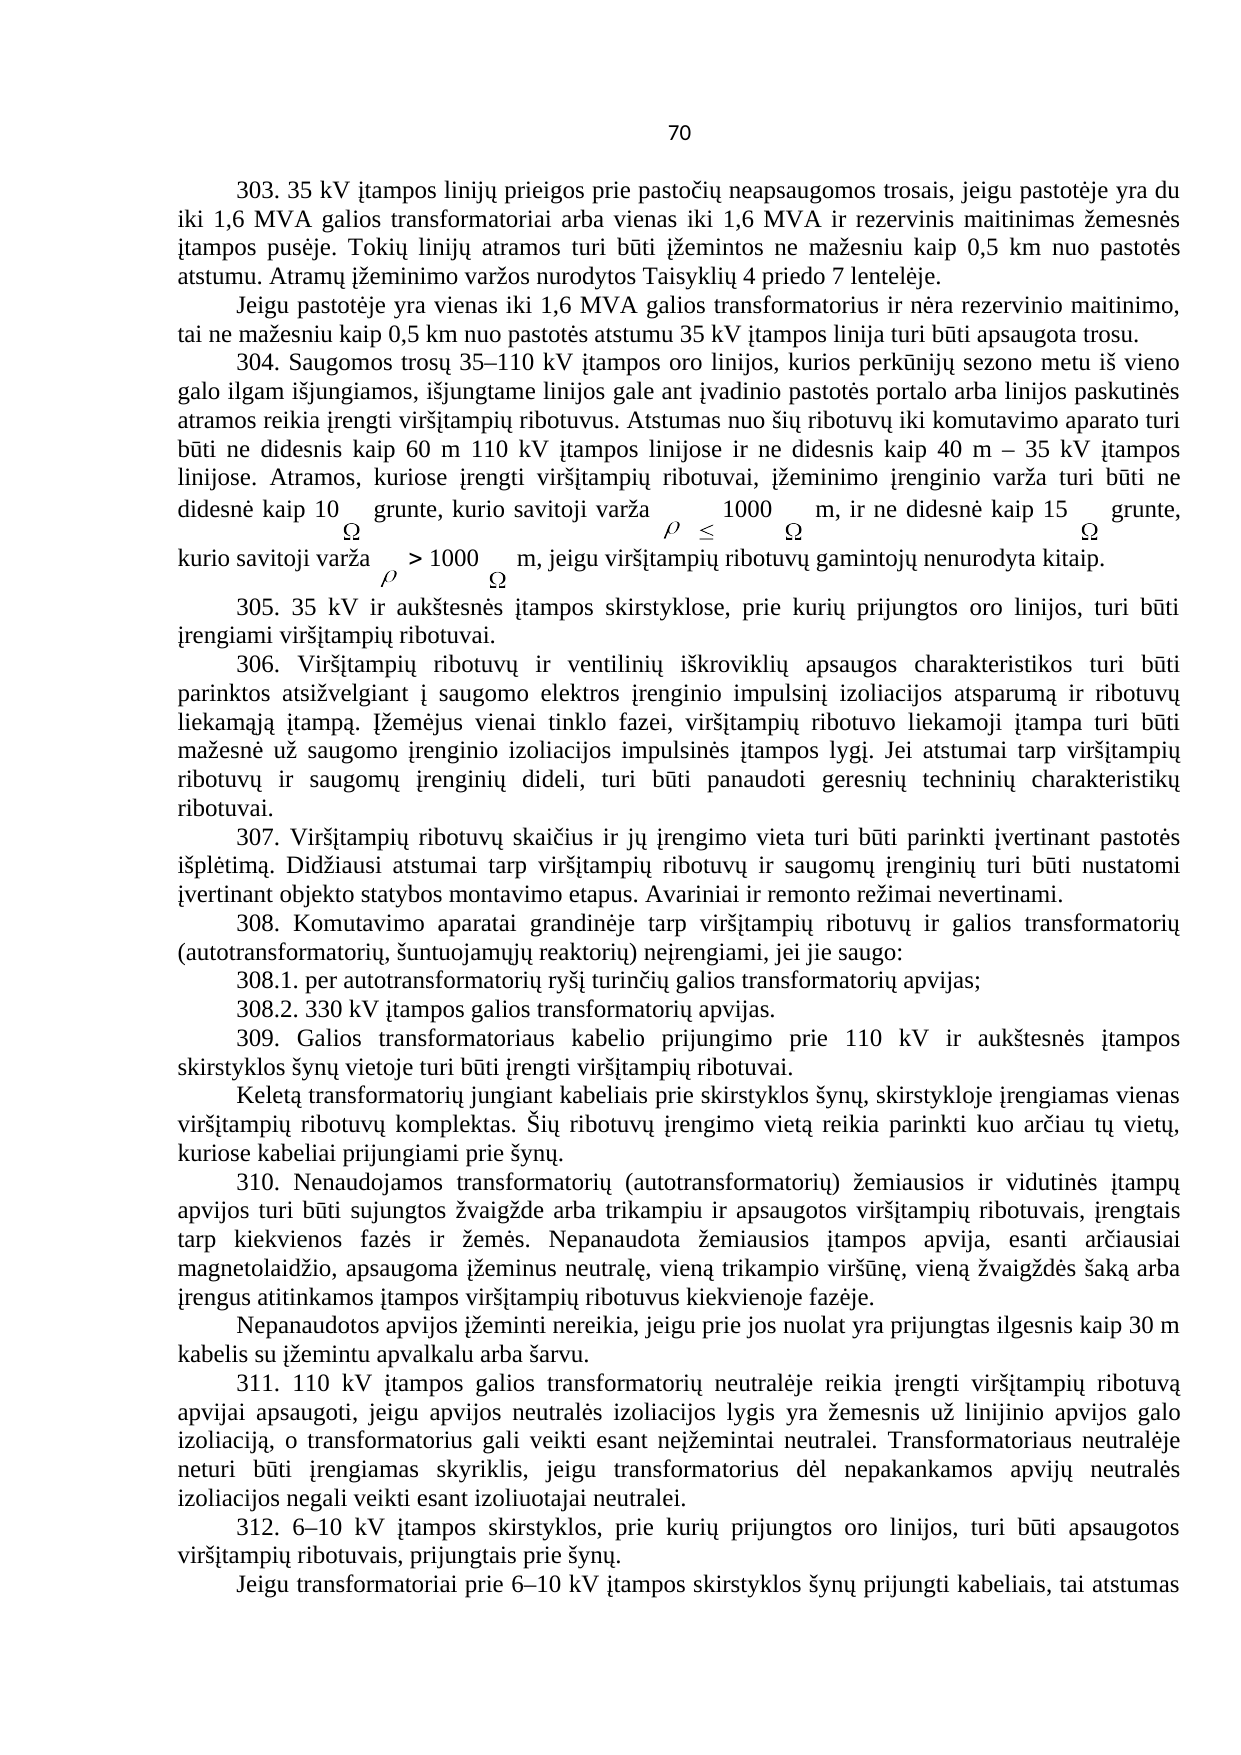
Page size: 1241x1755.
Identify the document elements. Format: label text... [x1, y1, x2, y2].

text 303. 35 kV įtampos linijų prieigos prie pastočių neapsaugomos trosais, jeigu pastotėje yra du iki 1,6 MVA galios transformatoriai arba vienas iki 1,6 MVA ir rezervinis maitinimas žemesnės įtampos pusėje. Tokių linijų atramos turi būti įžemintos ne mažesniu kaip 0,5 km nuo pastotės atstumu. Atramų įžeminimo varžos nurodytos Taisyklių 4 priedo 7 lentelėje. [177, 175, 1181, 290]
text 308.1. per autotransformatorių ryšį turinčių galios transformatorių apvijas; [177, 966, 1181, 994]
text 306. Viršįtampių ribotuvų ir ventilinių iškroviklių apsaugos charakteristikos turi būti parinktos atsižvelgiant į saugomo elektros įrenginio impulsinį izoliacijos atsparumą ir ribotuvų liekamąją įtampą. Įžemėjus vienai tinklo fazei, viršįtampių ribotuvo liekamoji įtampa turi būti mažesnė už saugomo įrenginio izoliacijos impulsinės įtampos lygį. Jei atstumai tarp viršįtampių ribotuvų ir saugomų įrenginių dideli, turi būti panaudoti geresnių techninių charakteristikų ribotuvai. [177, 649, 1181, 822]
text 305. 35 kV ir aukštesnės įtampos skirstyklose, prie kurių prijungtos oro linijos, turi būti įrengiami viršįtampių ribotuvai. [177, 592, 1181, 649]
text 308.2. 330 kV įtampos galios transformatorių apvijas. [177, 994, 1181, 1023]
text Nepanaudotos apvijos įžeminti nereikia, jeigu prie jos nuolat yra prijungtas ilgesnis kaip 30 m kabelis su įžemintu apvalkalu arba šarvu. [177, 1311, 1181, 1368]
text 310. Nenaudojamos transformatorių (autotransformatorių) žemiausios ir vidutinės įtampų apvijos turi būti sujungtos žvaigžde arba trikampiu ir apsaugotos viršįtampių ribotuvais, įrengtais tarp kiekvienos fazės ir žemės. Nepanaudota žemiausios įtampos apvija, esanti arčiausiai magnetolaidžio, apsaugoma įžeminus neutralę, vieną trikampio viršūnę, vieną žvaigždės šaką arba įrengus atitinkamos įtampos viršįtampių ribotuvus kiekvienoje fazėje. [177, 1167, 1181, 1311]
text 307. Viršįtampių ribotuvų skaičius ir jų įrengimo vieta turi būti parinkti įvertinant pastotės išplėtimą. Didžiausi atstumai tarp viršįtampių ribotuvų ir saugomų įrenginių turi būti nustatomi įvertinant objekto statybos montavimo etapus. Avariniai ir remonto režimai nevertinami. [177, 822, 1181, 908]
text 309. Galios transformatoriaus kabelio prijungimo prie 110 kV ir aukštesnės įtampos skirstyklos šynų vietoje turi būti įrengti viršįtampių ribotuvai. [177, 1023, 1181, 1081]
text 311. 110 kV įtampos galios transformatorių neutralėje reikia įrengti viršįtampių ribotuvą apvijai apsaugoti, jeigu apvijos neutralės izoliacijos lygis yra žemesnis už linijinio apvijos galo izoliaciją, o transformatorius gali veikti esant neįžemintai neutralei. Transformatoriaus neutralėje neturi būti įrengiamas skyriklis, jeigu transformatorius dėl nepakankamos apvijų neutralės izoliacijos negali veikti esant izoliuotajai neutralei. [177, 1368, 1181, 1512]
text 312. 6–10 kV įtampos skirstyklos, prie kurių prijungtos oro linijos, turi būti apsaugotos viršįtampių ribotuvais, prijungtais prie šynų. [177, 1512, 1181, 1569]
text Jeigu pastotėje yra vienas iki 1,6 MVA galios transformatorius ir nėra rezervinio maitinimo, tai ne mažesniu kaip 0,5 km nuo pastotės atstumu 35 kV įtampos linija turi būti apsaugota trosu. [177, 290, 1181, 347]
text 308. Komutavimo aparatai grandinėje tarp viršįtampių ribotuvų ir galios transformatorių (autotransformatorių, šuntuojamųjų reaktorių) neįrengiami, jei jie saugo: [177, 908, 1181, 966]
text Keletą transformatorių jungiant kabeliais prie skirstyklos šynų, skirstykloje įrengiamas vienas viršįtampių ribotuvų komplektas. Šių ribotuvų įrengimo vietą reikia parinkti kuo arčiau tų vietų, kuriose kabeliai prijungiami prie šynų. [177, 1081, 1181, 1167]
text Jeigu transformatoriai prie 6–10 kV įtampos skirstyklos šynų prijungti kabeliais, tai atstumas [177, 1569, 1181, 1598]
text 304. Saugomos trosų 35–110 kV įtampos oro linijos, kurios perkūnijų sezono metu iš vieno galo ilgam išjungiamos, išjungtame linijos gale ant įvadinio pastotės portalo arba linijos paskutinės atramos reikia įrengti viršįtampių ribotuvus. Atstumas nuo šių ribotuvų iki komutavimo aparato turi būti ne didesnis kaip 60 m 110 kV įtampos linijose ir ne didesnis kaip 40 m – 35 kV įtampos linijose. Atramos, kuriose įrengti viršįtampių ribotuvai, įžeminimo įrenginio varža turi būti ne didesnė kaip 10 grunte, kurio savitoji varža 1000 m, ir ne didesnė kaip 15 grunte, kurio savitoji varža  1000 m, jeigu viršįtampių ribotuvų gamintojų nenurodyta kitaip. [177, 347, 1181, 592]
